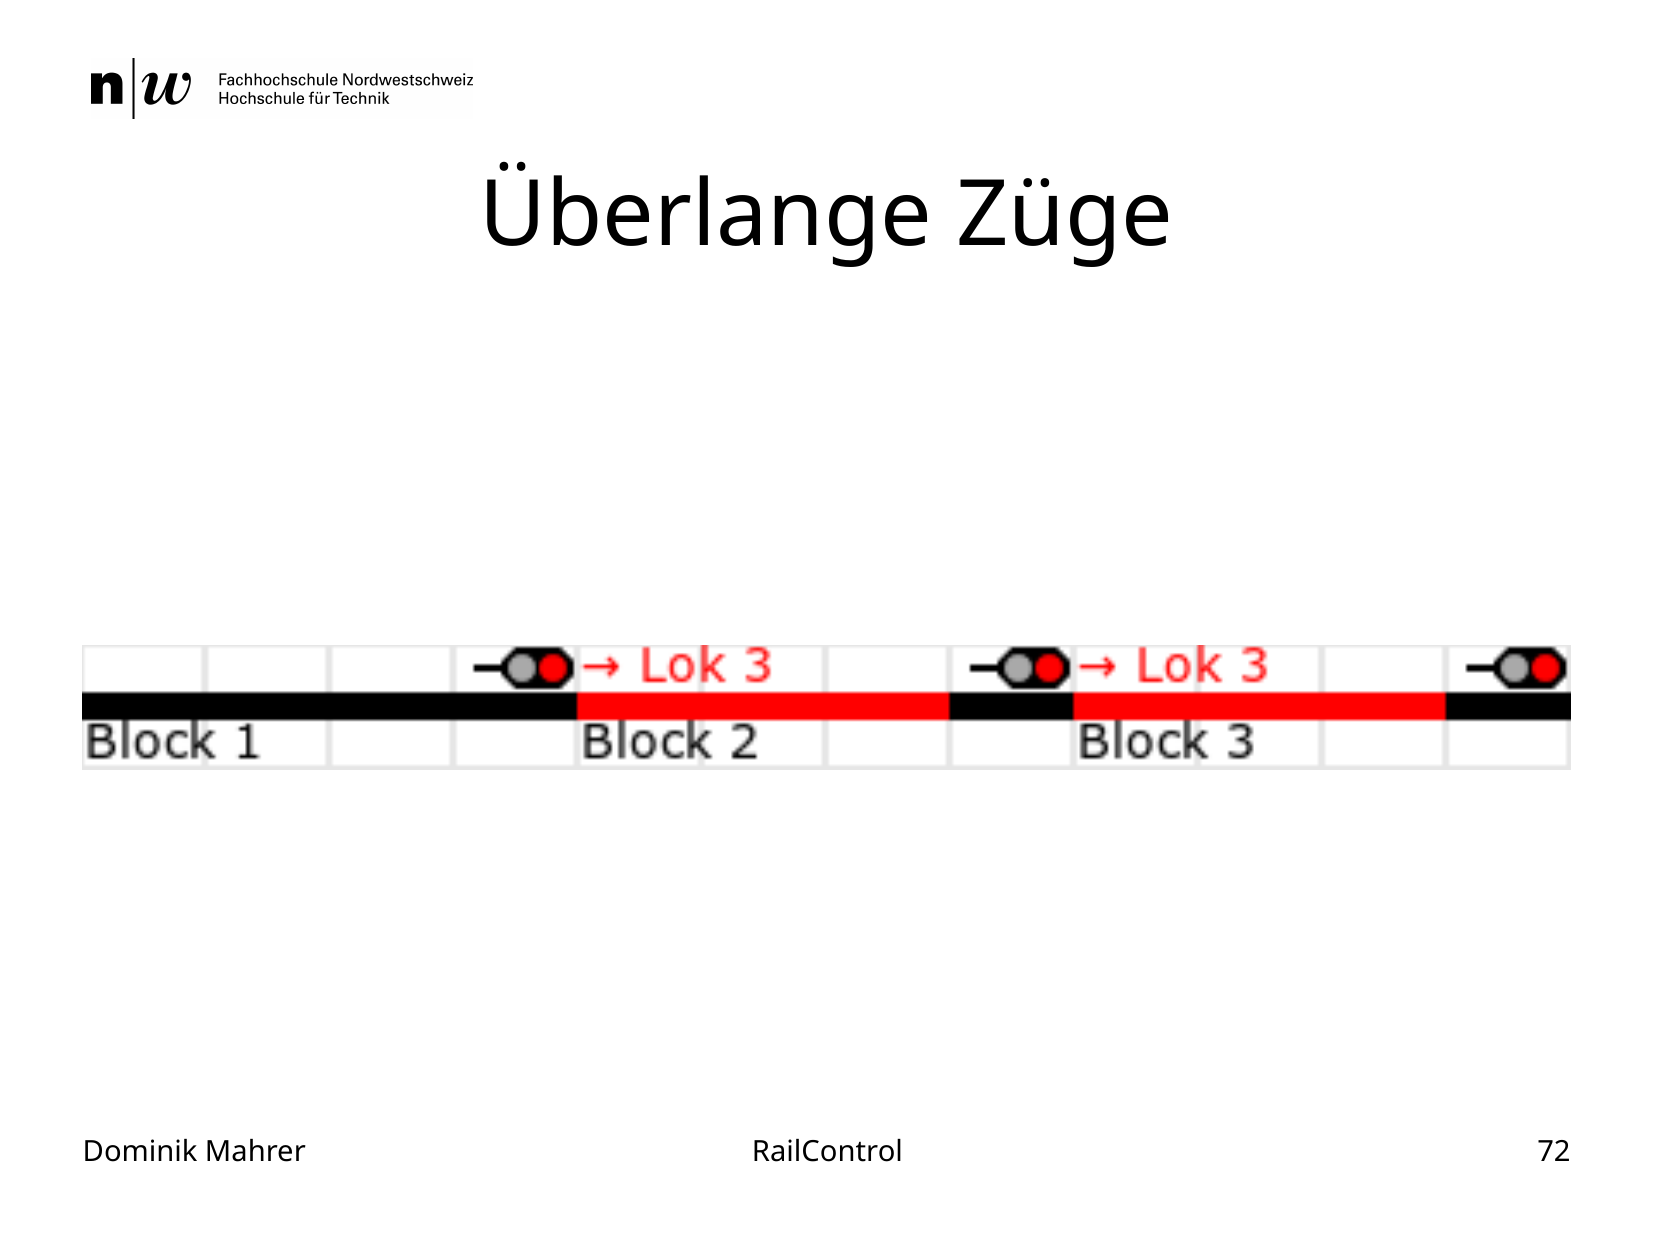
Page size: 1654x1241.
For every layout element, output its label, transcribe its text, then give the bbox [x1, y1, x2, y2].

picture [82, 645, 1571, 770]
title Überlange Züge [82, 153, 1571, 267]
picture [91, 58, 473, 119]
